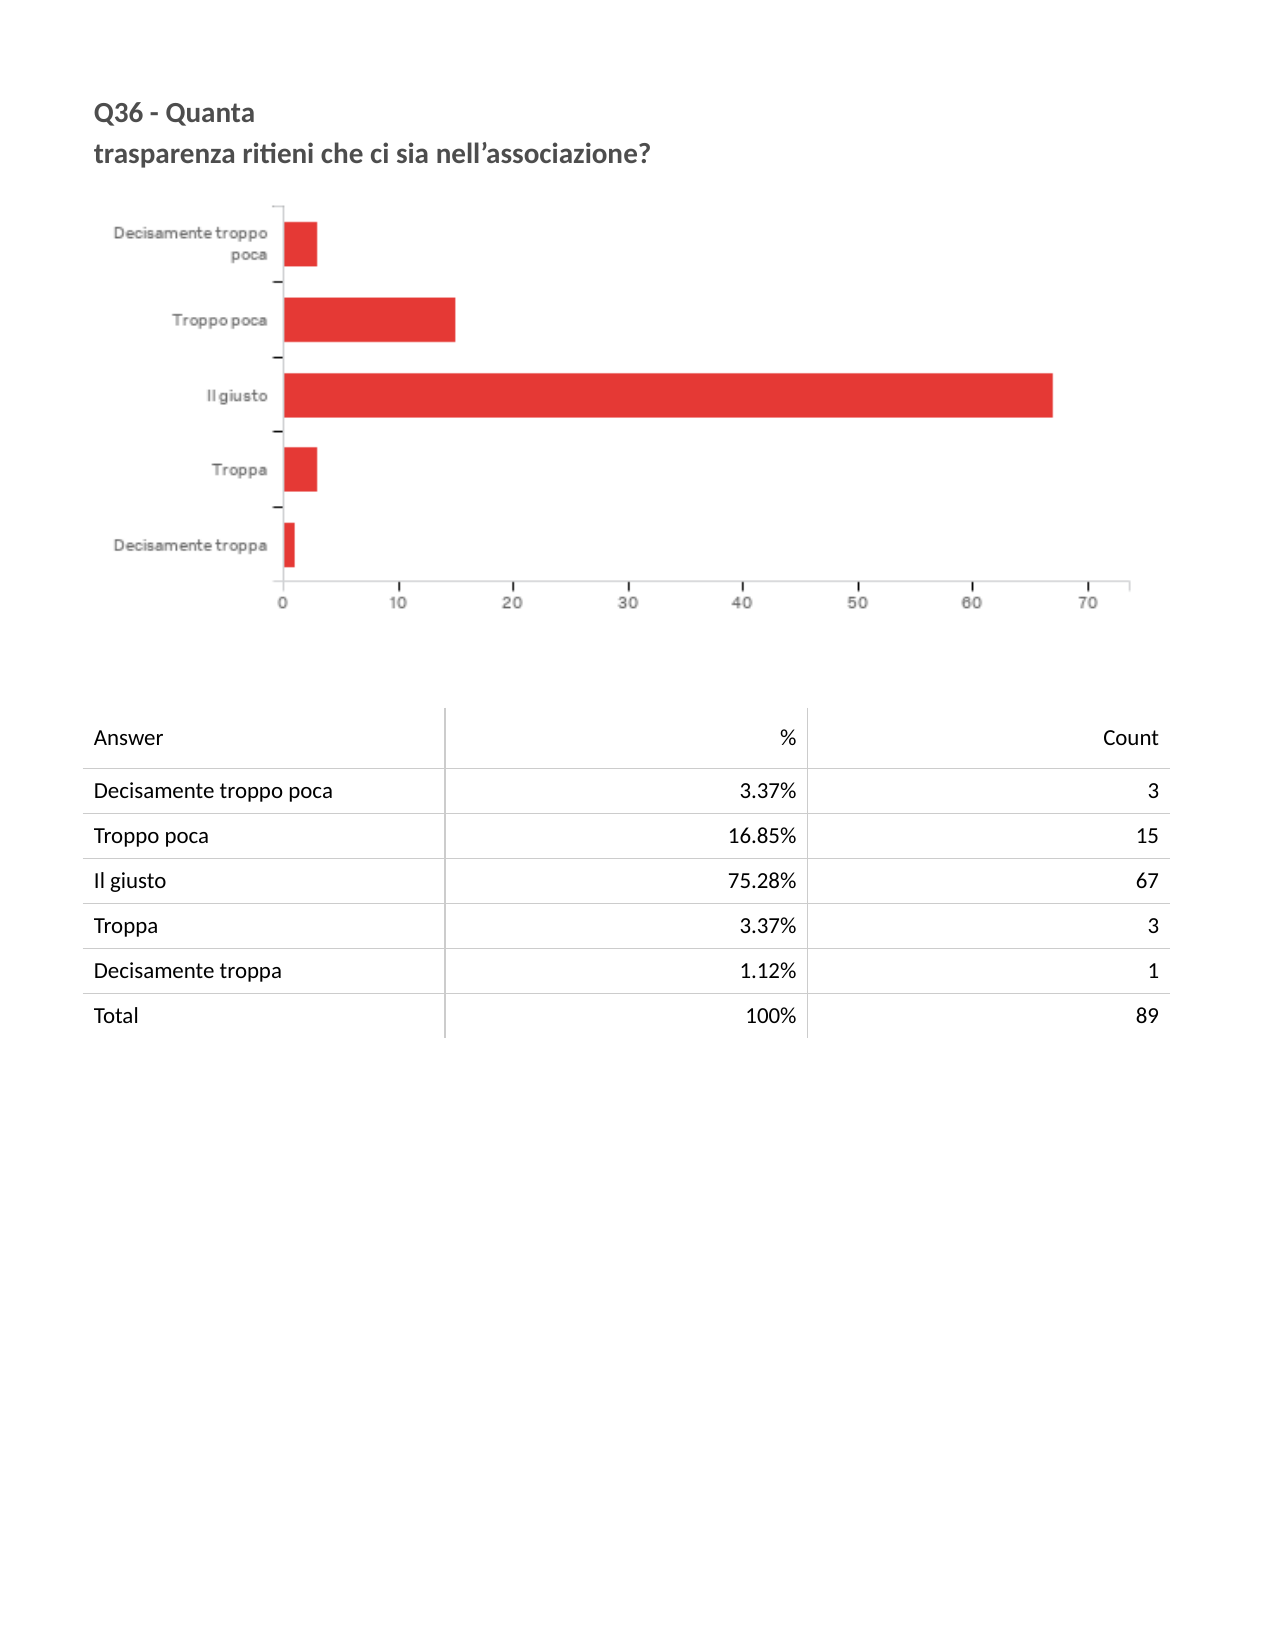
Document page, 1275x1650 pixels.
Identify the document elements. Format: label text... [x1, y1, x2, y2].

table_cell 1 [808, 949, 1170, 992]
table_cell 15 [808, 814, 1170, 857]
table_header Count [808, 708, 1170, 767]
table_cell 3.37% [446, 904, 807, 947]
table_cell 3.37% [446, 769, 807, 812]
table_header Answer [83, 708, 444, 767]
text Q36 - Quanta trasparenza ritieni che ci sia nell’associazione? [94, 94, 1181, 170]
table_cell 16.85% [446, 814, 807, 857]
picture [93, 196, 1181, 630]
table_cell Decisamente troppa [83, 949, 444, 992]
table_cell 3 [808, 904, 1170, 947]
table_cell Il giusto [83, 859, 444, 902]
table_cell 3 [808, 769, 1170, 812]
table_cell 89 [808, 994, 1170, 1037]
table_cell Troppa [83, 904, 444, 947]
table_cell 1.12% [446, 949, 807, 992]
table_cell 67 [808, 859, 1170, 902]
table_cell 75.28% [446, 859, 807, 902]
table_cell 100% [446, 994, 807, 1037]
table_cell Total [83, 994, 444, 1037]
table_cell Decisamente troppo poca [83, 769, 444, 812]
table_header % [446, 708, 807, 767]
table_cell Troppo poca [83, 814, 444, 857]
